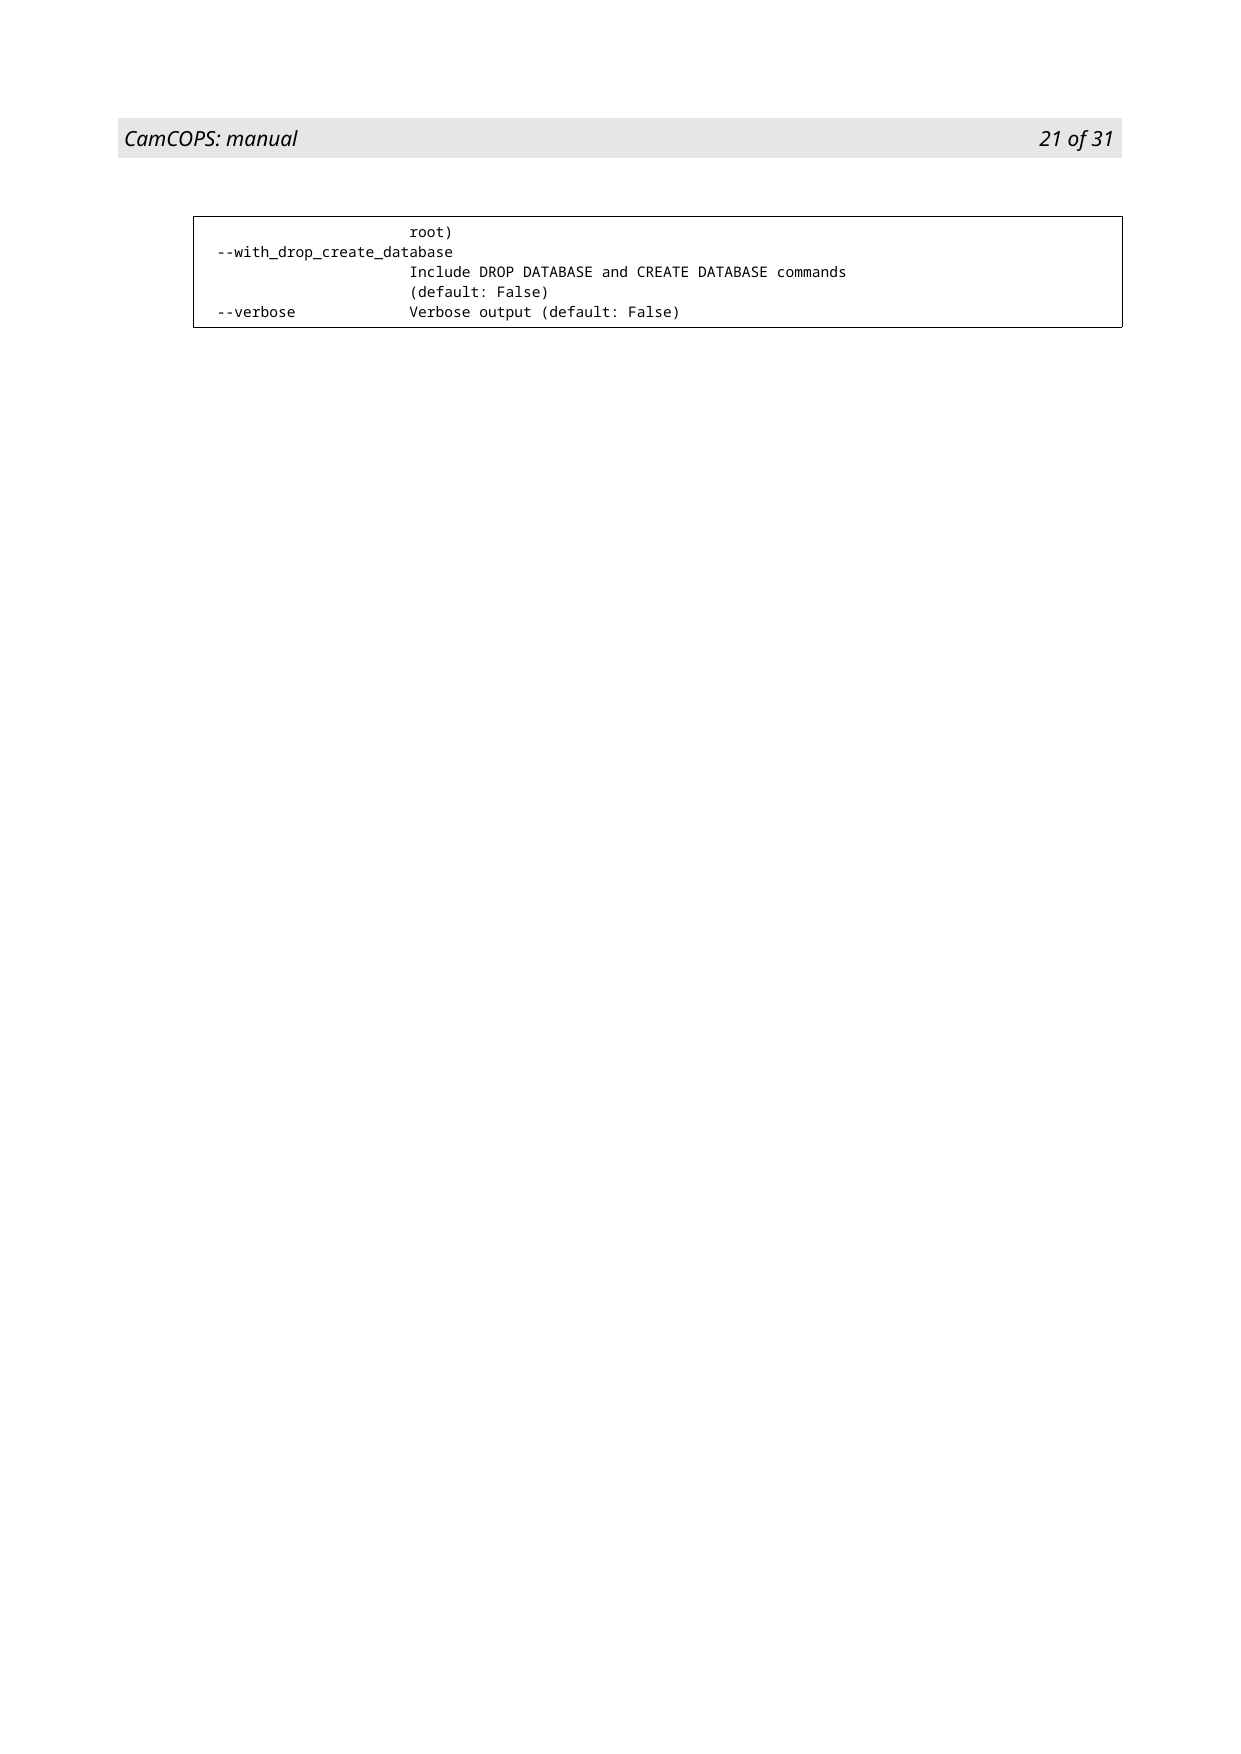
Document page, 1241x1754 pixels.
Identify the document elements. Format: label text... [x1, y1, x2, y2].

table_header root) --with_drop_create_database Include DROP DATABASE and CREATE DATABASE commands (default: False) --verbose Verbose output (default: False) [194, 217, 1122, 327]
